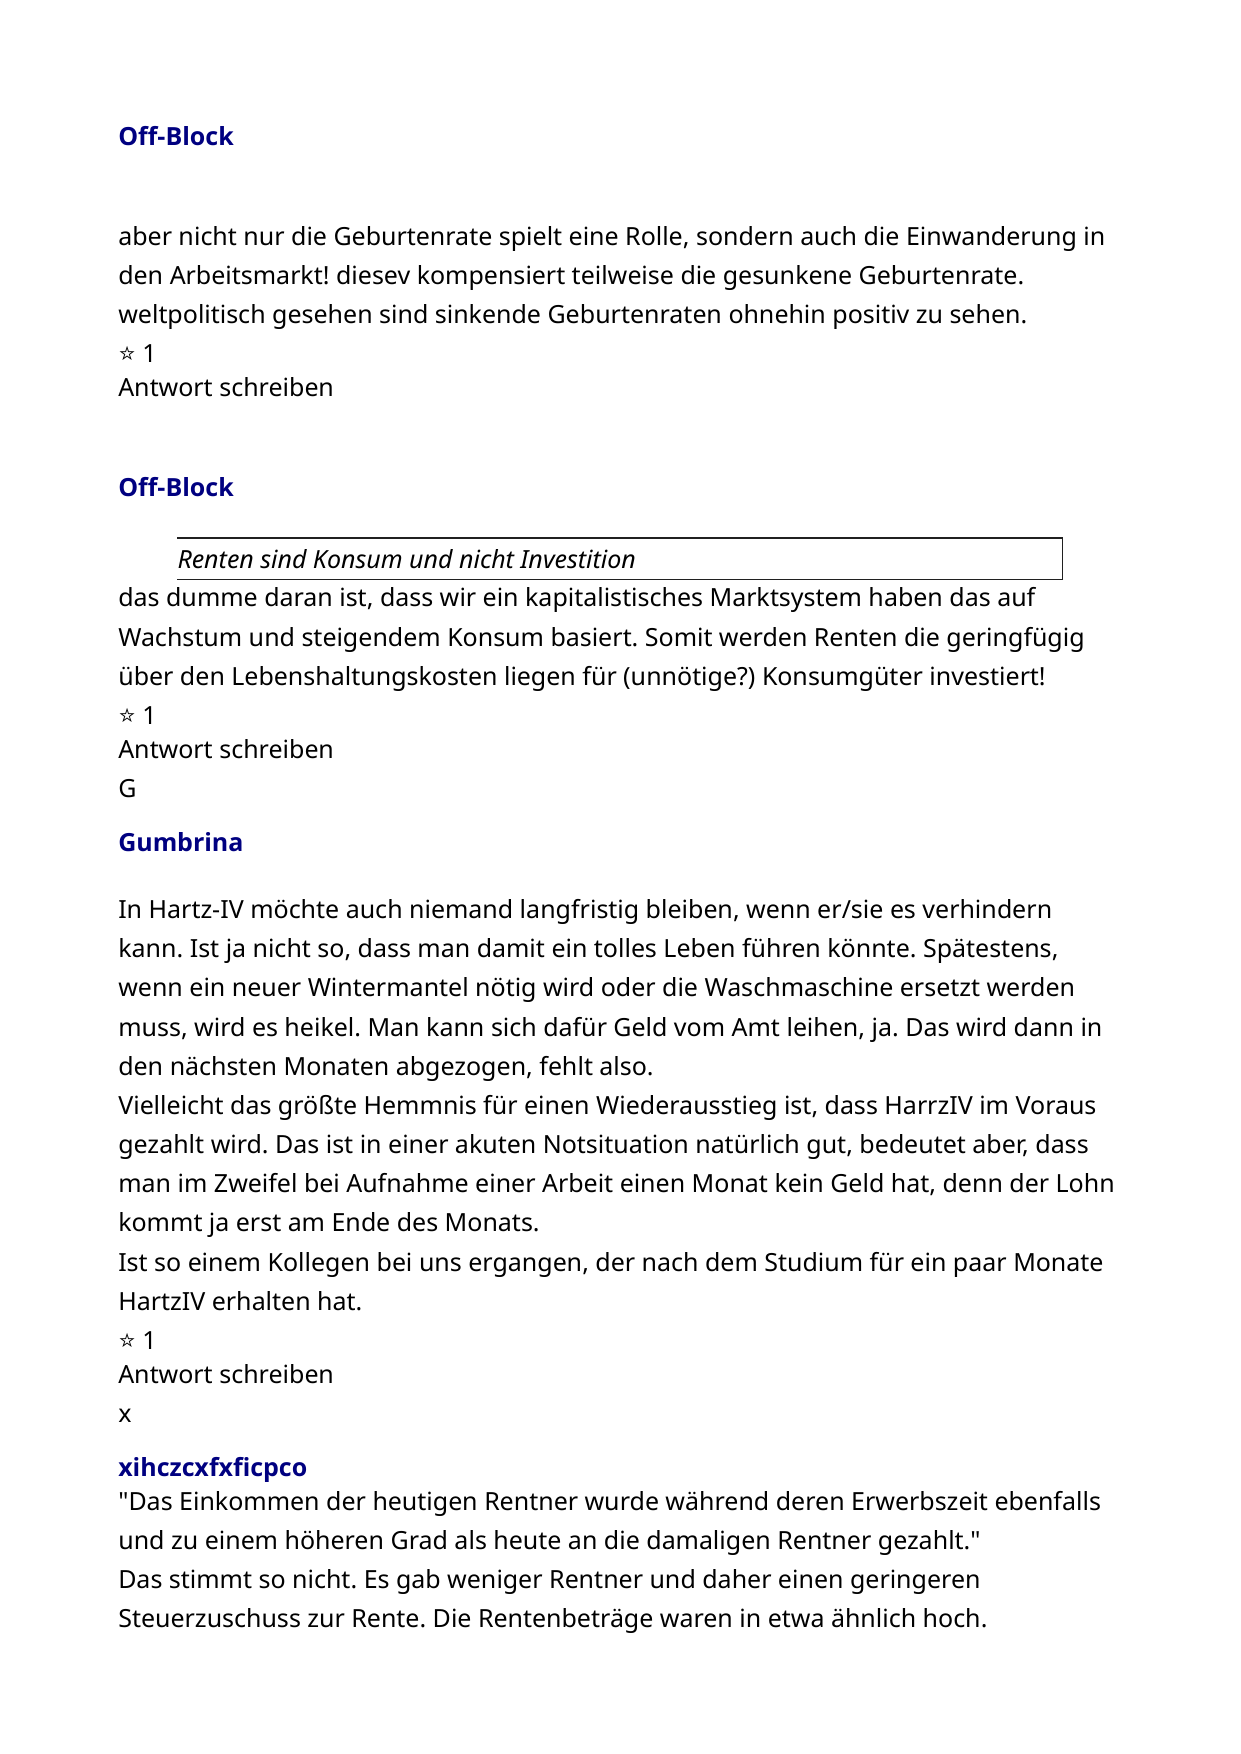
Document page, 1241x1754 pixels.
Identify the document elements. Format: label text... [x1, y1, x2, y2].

text ⭐️ 1 [118, 1322, 1122, 1357]
text Antwort schreiben [118, 1357, 1122, 1391]
text ⭐️ 1 [118, 698, 1122, 732]
text "Das Einkommen der heutigen Rentner wurde während deren Erwerbszeit ebenfalls und zu einem höheren Grad als heute an die damaligen Rentner gezahlt." [118, 1483, 1122, 1557]
subtitle xihczcxfxficpco [118, 1449, 1122, 1483]
text Ist so einem Kollegen bei uns ergangen, der nach dem Studium für ein paar Monate HartzIV erhalten hat. [118, 1244, 1122, 1317]
text Vielleicht das größte Hemmnis für einen Wiederausstieg ist, dass HarrzIV im Voraus gezahlt wird. Das ist in einer akuten Notsituation natürlich gut, bedeutet aber, dass man im Zweifel bei Aufnahme einer Arbeit einen Monat kein Geld hat, denn der Lohn kommt ja erst am Ende des Monats. [118, 1087, 1122, 1239]
text x [118, 1396, 1122, 1430]
text Renten sind Konsum und nicht Investition [177, 539, 1062, 579]
text Antwort schreiben [118, 732, 1122, 766]
text In Hartz-IV möchte auch niemand langfristig bleiben, wenn er/sie es verhindern kann. Ist ja nicht so, dass man damit ein tolles Leben führen könnte. Spätestens, wenn ein neuer Wintermantel nötig wird oder die Waschmaschine ersetzt werden muss, wird es heikel. Man kann sich dafür Geld vom Amt leihen, ja. Das wird dann in den nächsten Monaten abgezogen, fehlt also. [118, 892, 1122, 1082]
text Das stimmt so nicht. Es gab weniger Rentner und daher einen geringeren Steuerzuschuss zur Rente. Die Rentenbeträge waren in etwa ähnlich hoch. [118, 1562, 1122, 1635]
text das dumme daran ist, dass wir ein kapitalistisches Marktsystem haben das auf Wachstum und steigendem Konsum basiert. Somit werden Renten die geringfügig über den Lebenshaltungskosten liegen für (unnötige?) Konsumgüter investiert! [118, 580, 1122, 692]
subtitle Gumbrina [118, 824, 1122, 859]
subtitle Off-Block [118, 470, 1122, 504]
text ⭐️ 1 [118, 336, 1122, 370]
text aber nicht nur die Geburtenrate spielt eine Rolle, sondern auch die Einwanderung in den Arbeitsmarkt! diesev kompensiert teilweise die gesunkene Geburtenrate. weltpolitisch gesehen sind sinkende Geburtenraten ohnehin positiv zu sehen. [118, 218, 1122, 331]
subtitle Off-Block [118, 118, 1122, 152]
text Antwort schreiben [118, 370, 1122, 404]
text G [118, 771, 1122, 805]
